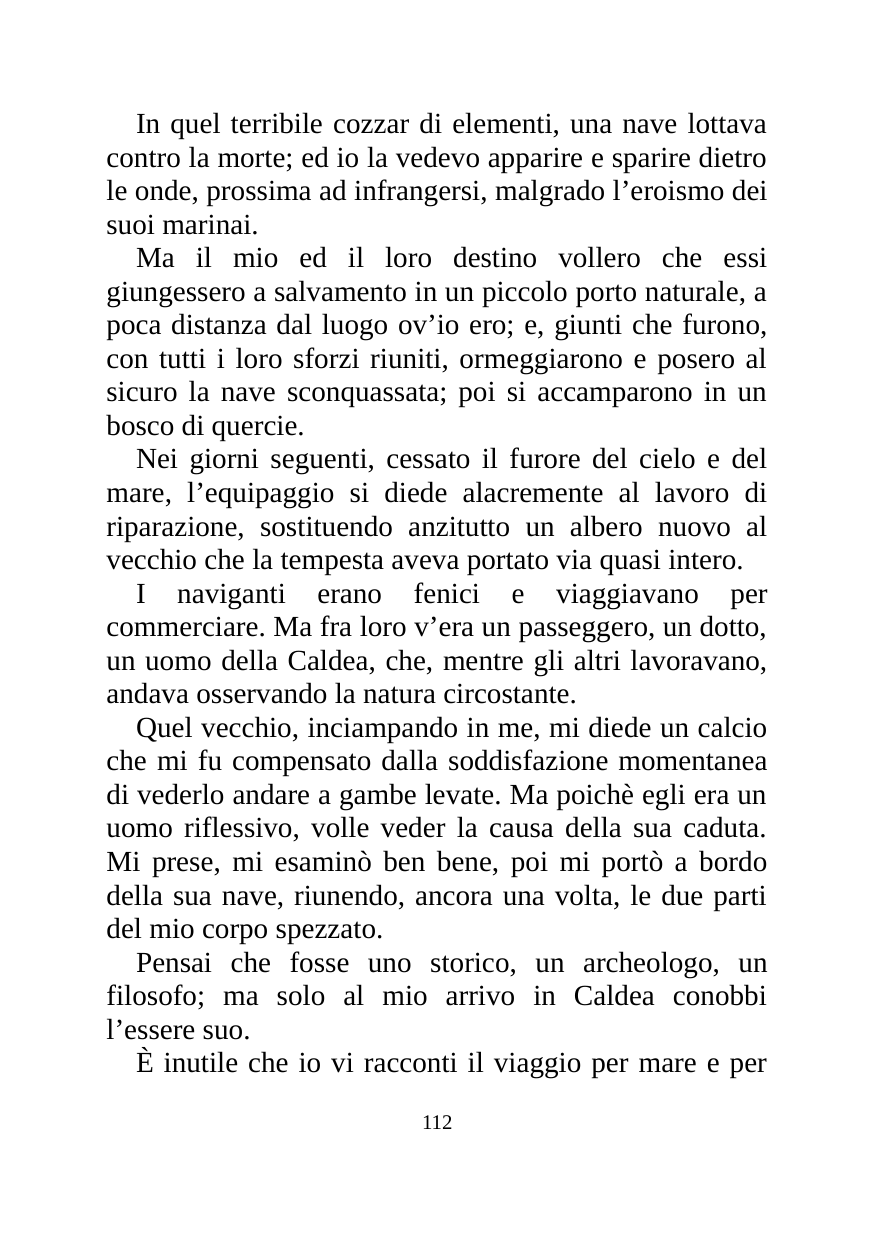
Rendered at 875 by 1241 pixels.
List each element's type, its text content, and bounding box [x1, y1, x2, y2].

text Pensai che fosse uno storico, un archeologo, un filosofo; ma solo al mio arrivo in Caldea conobbi l’essere suo. [106, 945, 768, 1045]
text Ma il mio ed il loro destino vollero che essi giungessero a salvamento in un piccolo porto naturale, a poca distanza dal luogo ov’io ero; e, giunti che furono, con tutti i loro sforzi riuniti, ormeggiarono e posero al sicuro la nave sconquassata; poi si accamparono in un bosco di quercie. [106, 240, 768, 442]
text È inutile che io vi racconti il viaggio per mare e per [106, 1045, 768, 1079]
text Quel vecchio, inciampando in me, mi diede un calcio che mi fu compensato dalla soddisfazione momentanea di vederlo andare a gambe levate. Ma poichè egli era un uomo riflessivo, volle veder la causa della sua caduta. Mi prese, mi esaminò ben bene, poi mi portò a bordo della sua nave, riunendo, ancora una volta, le due parti del mio corpo spezzato. [106, 710, 768, 945]
text In quel terribile cozzar di elementi, una nave lottava contro la morte; ed io la vedevo apparire e sparire dietro le onde, prossima ad infrangersi, malgrado l’eroismo dei suoi marinai. [106, 106, 768, 240]
text I naviganti erano fenici e viaggiavano per commerciare. Ma fra loro v’era un passeggero, un dotto, un uomo della Caldea, che, mentre gli altri lavoravano, andava osservando la natura circostante. [106, 576, 768, 710]
text Nei giorni seguenti, cessato il furore del cielo e del mare, l’equipaggio si diede alacremente al lavoro di riparazione, sostituendo anzitutto un albero nuovo al vecchio che la tempesta aveva portato via quasi intero. [106, 442, 768, 576]
